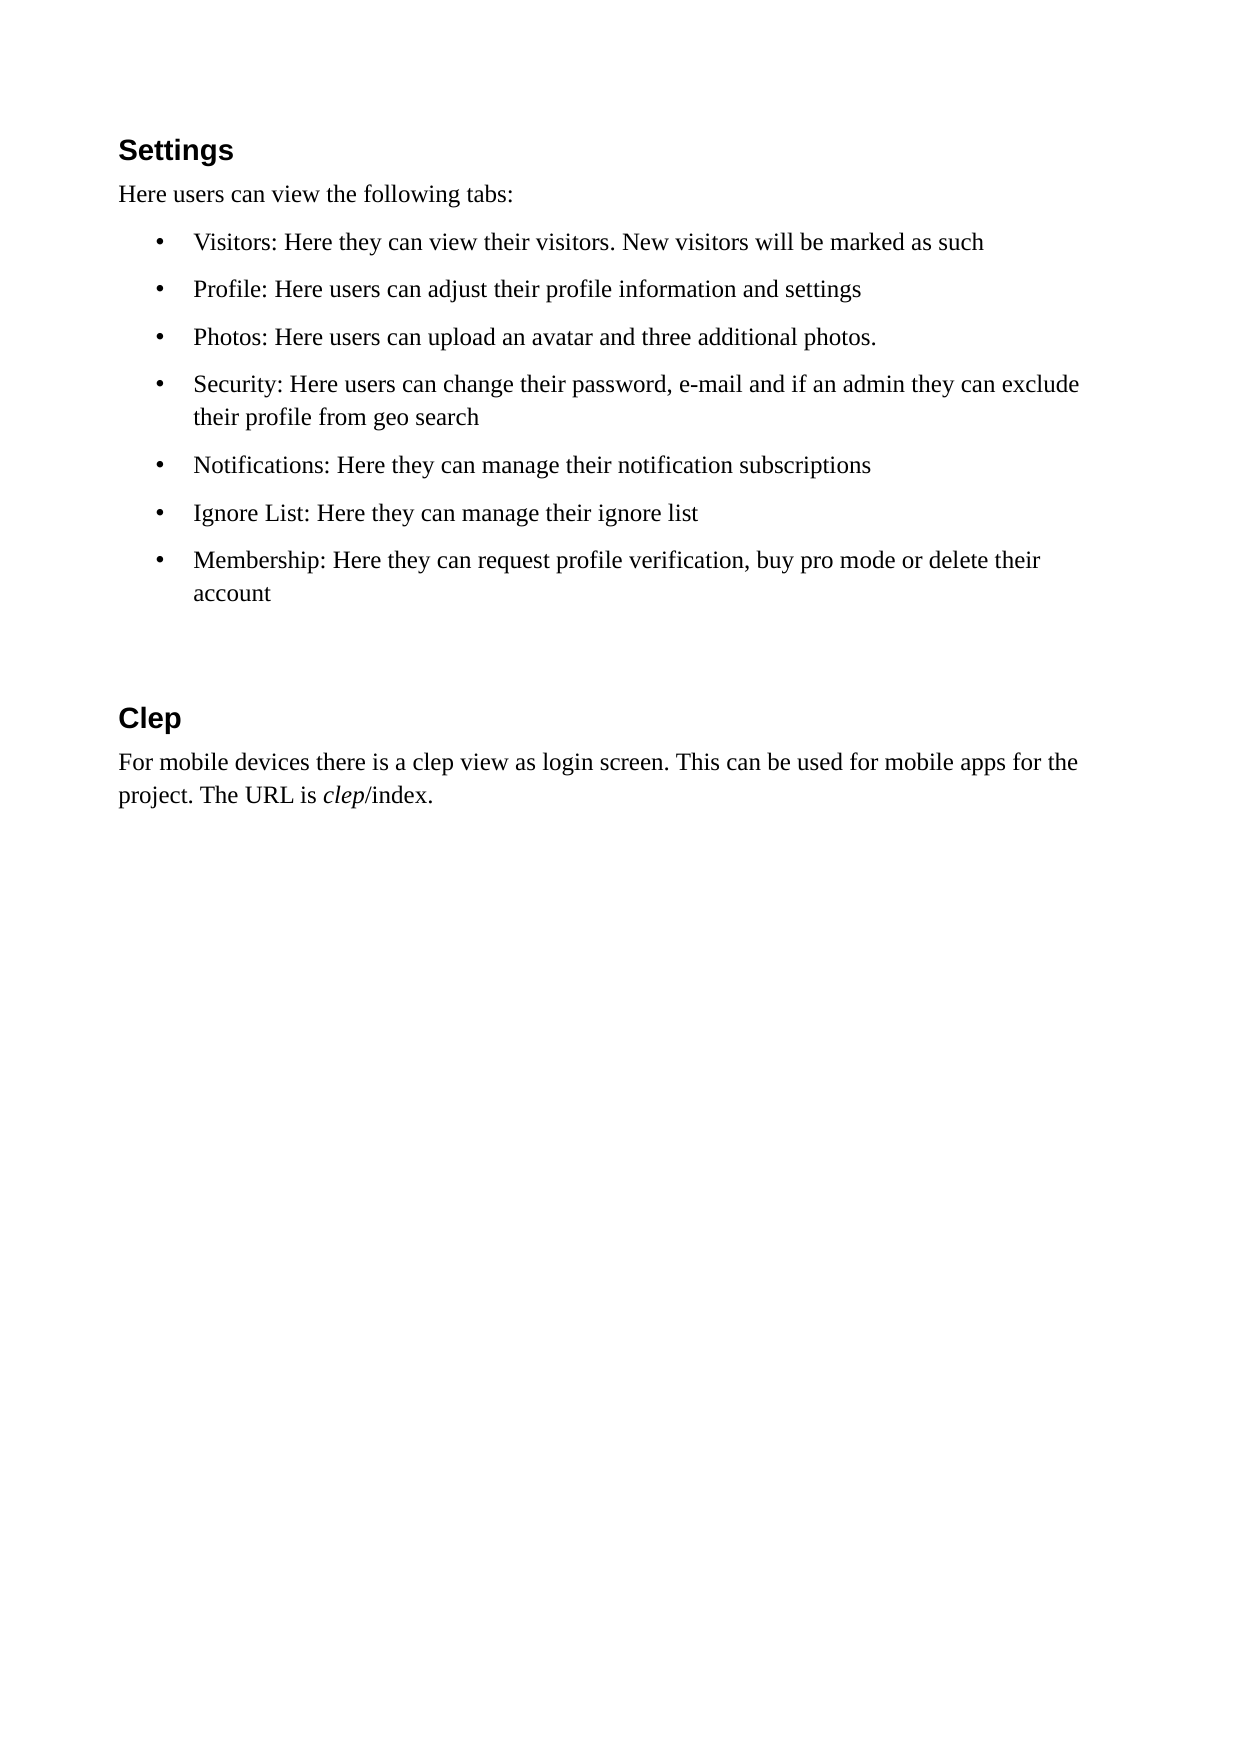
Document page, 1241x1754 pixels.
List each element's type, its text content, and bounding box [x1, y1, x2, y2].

text For mobile devices there is a clep view as login screen. This can be used for mobile apps for the project. The URL is clep/index. [118, 747, 1122, 809]
text Here users can view the following tabs: [118, 179, 1122, 208]
list Visitors: Here they can view their visitors. New visitors will be marked as such [156, 227, 1122, 255]
subtitle Clep [118, 701, 1122, 735]
list Notifications: Here they can manage their notification subscriptions [156, 450, 1122, 479]
list Membership: Here they can request profile verification, buy pro mode or delete their account [156, 545, 1122, 607]
list Photos: Here users can upload an avatar and three additional photos. [156, 322, 1122, 351]
list Profile: Here users can adjust their profile information and settings [156, 274, 1122, 303]
list Security: Here users can change their password, e-mail and if an admin they can exclude their profile from geo search [156, 369, 1122, 431]
subtitle Settings [118, 133, 1122, 166]
list Ignore List: Here they can manage their ignore list [156, 498, 1122, 526]
